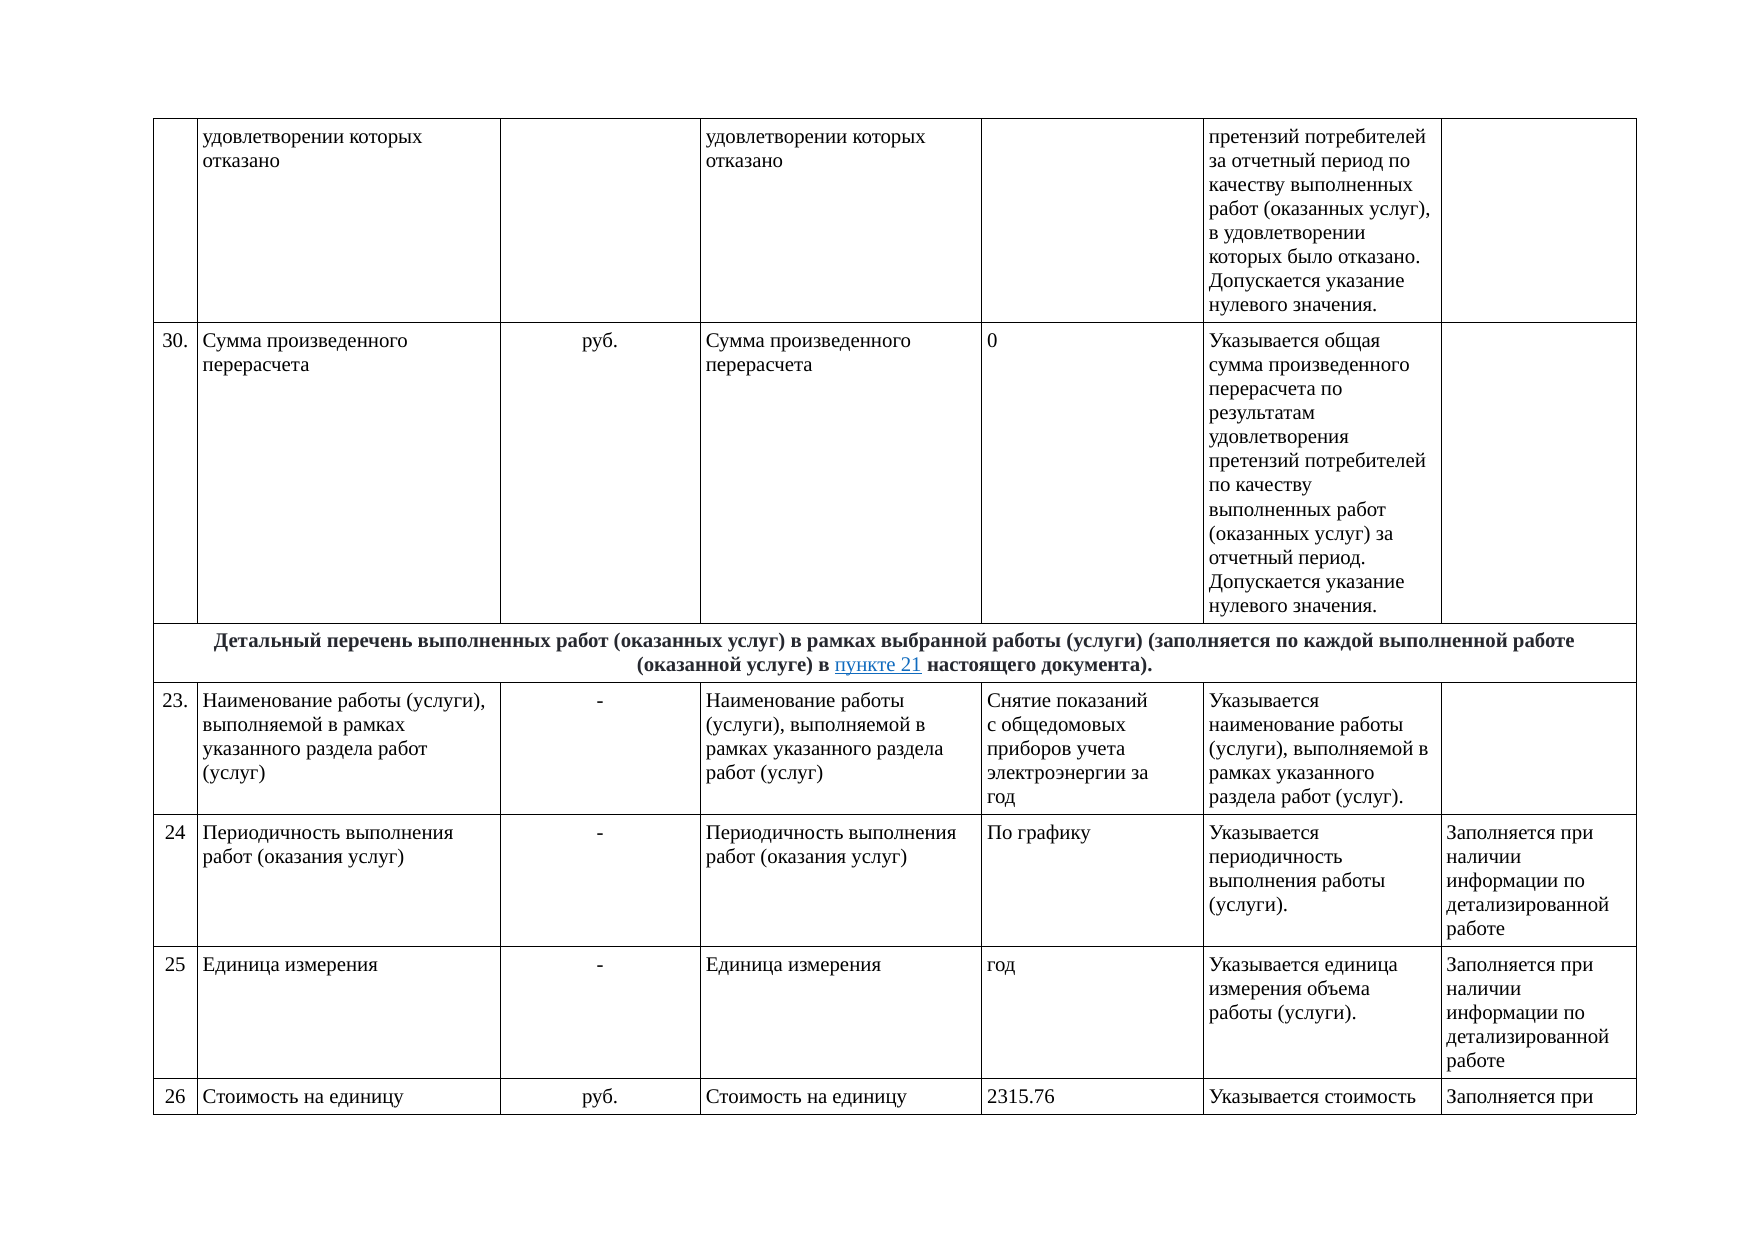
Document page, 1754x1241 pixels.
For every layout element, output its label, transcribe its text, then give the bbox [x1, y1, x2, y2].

table_cell Указывается периодичность выполнения работы (услуги). [1204, 815, 1441, 946]
table_cell 30. [154, 323, 197, 622]
table_cell Указывается наименование работы (услуги), выполняемой в рамках указанного раздела работ (услуг). [1204, 683, 1441, 814]
table_cell [1442, 683, 1636, 814]
table_cell удовлетворении которых отказано [701, 119, 981, 322]
table_cell Указывается единица измерения объема работы (услуги). [1204, 947, 1441, 1078]
table_cell Заполняется при наличии информации по детализированной работе [1442, 815, 1636, 946]
table_cell 2315,76 [982, 1079, 1203, 1113]
table_cell [1442, 119, 1636, 322]
table_cell 26 [154, 1079, 197, 1113]
table_cell 0 [982, 323, 1203, 622]
table_cell Периодичность выполнения работ (оказания услуг) [701, 815, 981, 946]
table_cell Детальный перечень выполненных работ (оказанных услуг) в рамках выбранной работы (услуги) (заполняется по каждой выполненной работе (оказанной услуге) в пункте 21 настоящего документа). [154, 624, 1636, 682]
table_cell руб. [501, 323, 700, 622]
table_cell [1442, 323, 1636, 622]
table_cell Наименование работы (услуги), выполняемой в рамках указанного раздела работ (услуг) [198, 683, 500, 814]
table_cell Указывается стоимость [1204, 1079, 1441, 1113]
table_cell претензий потребителей за отчетный период по качеству выполненных работ (оказанных услуг), в удовлетворении которых было отказано. Допускается указание нулевого значения. [1204, 119, 1441, 322]
table_cell руб. [501, 1079, 700, 1113]
table_cell Наименование работы (услуги), выполняемой в рамках указанного раздела работ (услуг) [701, 683, 981, 814]
table_cell 23. [154, 683, 197, 814]
table_cell Сумма произведенного перерасчета [701, 323, 981, 622]
table_cell - [501, 815, 700, 946]
table_cell 24 [154, 815, 197, 946]
table_cell [982, 119, 1203, 322]
table_cell Единица измерения [198, 947, 500, 1078]
table_cell 25 [154, 947, 197, 1078]
table_cell Заполняется при [1442, 1079, 1636, 1113]
table_cell - [501, 683, 700, 814]
table_cell По графику [982, 815, 1203, 946]
table_cell Единица измерения [701, 947, 981, 1078]
table_cell Указывается общая сумма произведенного перерасчета по результатам удовлетворения претензий потребителей по качеству выполненных работ (оказанных услуг) за отчетный период. Допускается указание нулевого значения. [1204, 323, 1441, 622]
table_cell Заполняется при наличии информации по детализированной работе [1442, 947, 1636, 1078]
table_cell Периодичность выполнения работ (оказания услуг) [198, 815, 500, 946]
table_cell - [501, 947, 700, 1078]
table_cell год [982, 947, 1203, 1078]
table_cell [154, 119, 197, 322]
table_cell Сумма произведенного перерасчета [198, 323, 500, 622]
table_cell Стоимость на единицу [198, 1079, 500, 1113]
table_cell Снятие показаний с общедомовых приборов учета электроэнергии за год [982, 683, 1203, 814]
table_cell Стоимость на единицу [701, 1079, 981, 1113]
table_cell удовлетворении которых отказано [198, 119, 500, 322]
table_cell [501, 119, 700, 322]
